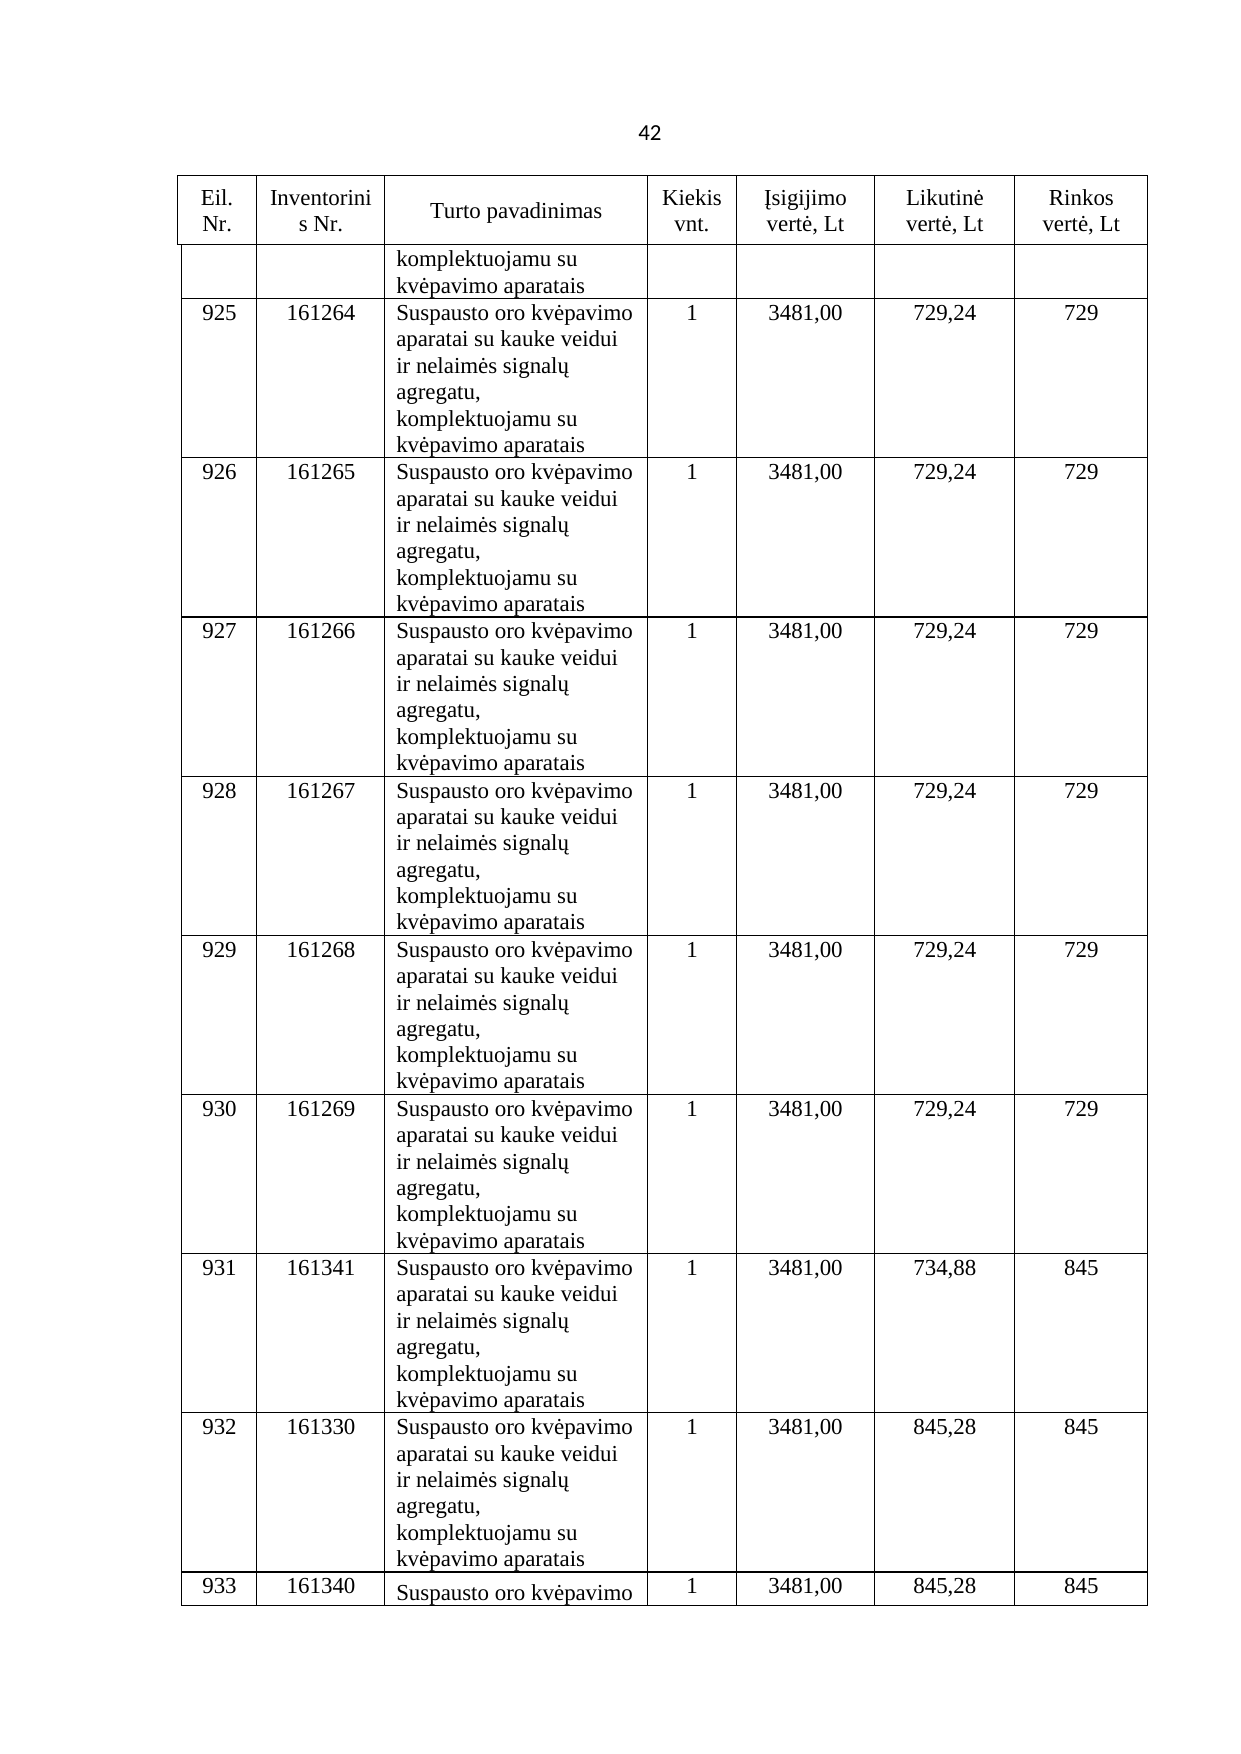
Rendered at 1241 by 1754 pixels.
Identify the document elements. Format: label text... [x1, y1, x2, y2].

table_cell [648, 245, 736, 298]
table_cell [875, 245, 1014, 298]
table_cell [177, 616, 181, 776]
table_cell 1 [648, 936, 736, 1094]
table_cell [257, 245, 384, 298]
table_cell Suspausto oro kvėpavimo aparatai su kauke veidui ir nelaimės signalų agregatu, komplektuojamu su kvėpavimo aparatais [385, 618, 647, 776]
table_cell 161267 [257, 777, 384, 935]
table_cell 729,24 [875, 618, 1014, 776]
table_cell 3481,00 [737, 1413, 874, 1571]
table_cell 845,28 [875, 1573, 1014, 1605]
table_cell Suspausto oro kvėpavimo aparatai su kauke veidui ir nelaimės signalų agregatu, komplektuojamu su kvėpavimo aparatais [385, 936, 647, 1094]
table_cell 734,88 [875, 1254, 1014, 1412]
table_cell [177, 1094, 181, 1253]
table_cell 3481,00 [737, 1573, 874, 1605]
table_cell Suspausto oro kvėpavimo aparatai su kauke veidui ir nelaimės signalų agregatu, komplektuojamu su kvėpavimo aparatais [385, 777, 647, 935]
table_cell [177, 298, 181, 457]
table_cell [1015, 245, 1147, 298]
table_header Rinkos vertė, Lt [1015, 176, 1147, 244]
table_cell 161264 [257, 299, 384, 457]
table_cell 3481,00 [737, 1095, 874, 1253]
table_cell 3481,00 [737, 1254, 874, 1412]
table_cell 1 [648, 1413, 736, 1571]
table_header Įsigijimo vertė, Lt [737, 176, 874, 244]
table_header Kiekis vnt. [648, 176, 736, 244]
table_cell [177, 457, 181, 616]
table_cell [177, 1571, 181, 1605]
table_cell 3481,00 [737, 618, 874, 776]
table_cell 3481,00 [737, 299, 874, 457]
table_cell 729,24 [875, 299, 1014, 457]
table_cell 3481,00 [737, 777, 874, 935]
table_cell 929 [182, 936, 256, 1094]
table_cell 729 [1015, 458, 1147, 616]
table_cell 729,24 [875, 777, 1014, 935]
table_cell 1 [648, 777, 736, 935]
table_cell 729,24 [875, 458, 1014, 616]
table_cell 930 [182, 1095, 256, 1253]
table_cell 729 [1015, 936, 1147, 1094]
table_cell 1 [648, 299, 736, 457]
table_cell Suspausto oro kvėpavimo aparatai su kauke veidui ir nelaimės signalų agregatu, komplektuojamu su kvėpavimo aparatais [385, 1254, 647, 1412]
table_cell 1 [648, 458, 736, 616]
table_header Turto pavadinimas [385, 176, 647, 244]
table_cell 1 [648, 1573, 736, 1605]
table_cell 1 [648, 1095, 736, 1253]
table_cell 925 [182, 299, 256, 457]
table_cell 845,28 [875, 1413, 1014, 1571]
table_cell 161268 [257, 936, 384, 1094]
table_cell [177, 776, 181, 935]
table_header Inventorinis Nr. [257, 176, 384, 244]
table_cell 845 [1015, 1573, 1147, 1605]
table_cell [177, 935, 181, 1094]
table_cell [177, 245, 181, 298]
table_cell 931 [182, 1254, 256, 1412]
table_cell 1 [648, 618, 736, 776]
table_cell [737, 245, 874, 298]
table_cell 928 [182, 777, 256, 935]
table_cell 161266 [257, 618, 384, 776]
table_cell [182, 245, 256, 298]
table_header Eil. Nr. [178, 176, 256, 244]
table_cell Suspausto oro kvėpavimo aparatai su kauke veidui ir nelaimės signalų agregatu, komplektuojamu su kvėpavimo aparatais [385, 1413, 647, 1571]
table_cell 161269 [257, 1095, 384, 1253]
table_cell 161330 [257, 1413, 384, 1571]
table_cell 927 [182, 618, 256, 776]
table_cell 845 [1015, 1254, 1147, 1412]
table_cell 729,24 [875, 1095, 1014, 1253]
table_cell komplektuojamu su kvėpavimo aparatais [385, 245, 647, 298]
table_cell Suspausto oro kvėpavimo [385, 1573, 647, 1605]
table_cell 926 [182, 458, 256, 616]
table_cell 729 [1015, 1095, 1147, 1253]
table_cell 1 [648, 1254, 736, 1412]
table_cell Suspausto oro kvėpavimo aparatai su kauke veidui ir nelaimės signalų agregatu, komplektuojamu su kvėpavimo aparatais [385, 458, 647, 616]
table_cell 3481,00 [737, 458, 874, 616]
table_cell 845 [1015, 1413, 1147, 1571]
table_cell 729 [1015, 299, 1147, 457]
table_cell 729 [1015, 777, 1147, 935]
table_cell 933 [182, 1573, 256, 1605]
table_header Likutinė vertė, Lt [875, 176, 1014, 244]
table_cell 932 [182, 1413, 256, 1571]
table_cell [177, 1253, 181, 1412]
table_cell 161265 [257, 458, 384, 616]
table_cell 729 [1015, 618, 1147, 776]
table_cell [177, 1412, 181, 1571]
table_cell Suspausto oro kvėpavimo aparatai su kauke veidui ir nelaimės signalų agregatu, komplektuojamu su kvėpavimo aparatais [385, 1095, 647, 1253]
table_cell 729,24 [875, 936, 1014, 1094]
table_cell 3481,00 [737, 936, 874, 1094]
table_cell 161340 [257, 1573, 384, 1605]
table_cell 161341 [257, 1254, 384, 1412]
table_cell Suspausto oro kvėpavimo aparatai su kauke veidui ir nelaimės signalų agregatu, komplektuojamu su kvėpavimo aparatais [385, 299, 647, 457]
